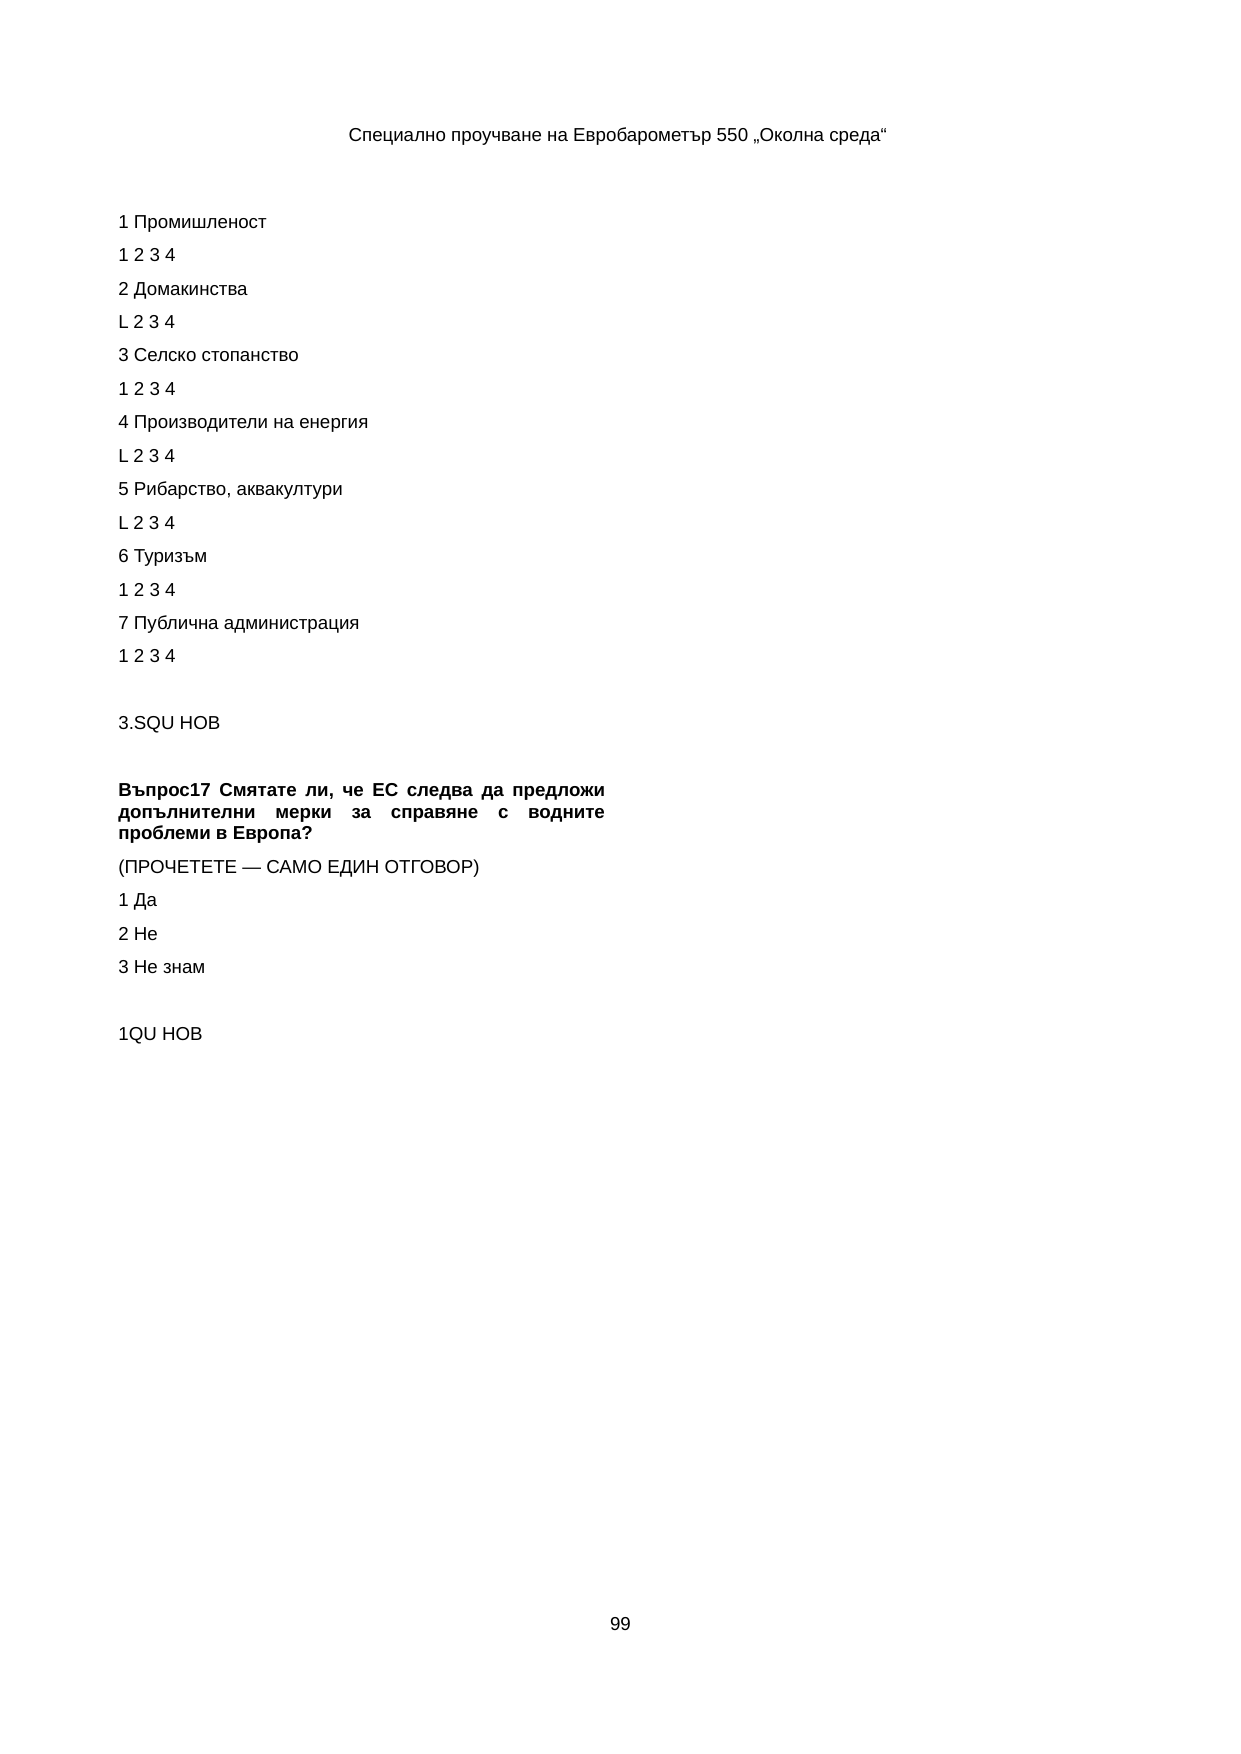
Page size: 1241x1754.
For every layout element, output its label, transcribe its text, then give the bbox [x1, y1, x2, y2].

text 7 Публична администрация [118, 612, 605, 633]
text L 2 3 4 [118, 444, 605, 466]
text L 2 3 4 [118, 311, 605, 332]
text 5 Рибарство, аквакултури [118, 478, 605, 499]
text 1 2 3 4 [118, 244, 605, 266]
text 1 2 3 4 [118, 378, 605, 399]
text 1 Промишленост [118, 211, 605, 232]
text 2 Домакинства [118, 277, 605, 299]
text 6 Туризъм [118, 545, 605, 566]
text 3 Не знам [118, 956, 605, 977]
text 1QU НОВ [118, 1023, 605, 1044]
text 3 Селско стопанство [118, 344, 605, 366]
text 4 Производители на енергия [118, 411, 605, 433]
text (ПРОЧЕТЕТЕ — САМО ЕДИН ОТГОВОР) [118, 856, 605, 877]
text L 2 3 4 [118, 511, 605, 533]
text 2 Не [118, 922, 605, 944]
text 1 2 3 4 [118, 578, 605, 600]
text Въпрос17 Смятате ли, че ЕС следва да предложи допълнителни мерки за справяне с водните проблеми в Европа? [118, 779, 605, 844]
text 1 2 3 4 [118, 645, 605, 667]
text 1 Да [118, 889, 605, 911]
text 3.SQU НОВ [118, 712, 605, 734]
